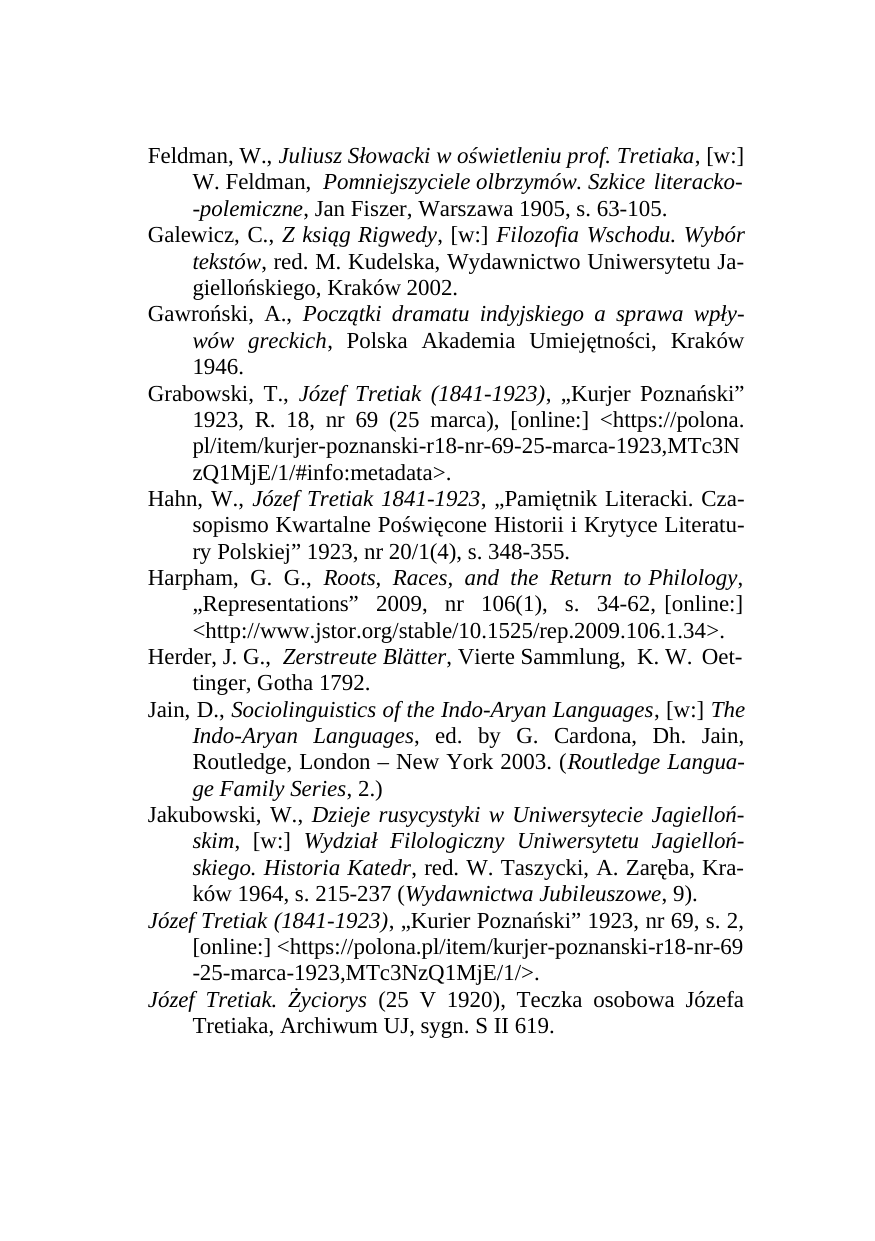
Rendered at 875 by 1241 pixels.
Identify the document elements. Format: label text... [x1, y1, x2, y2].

text -polemiczne, Jan Fiszer, Warszawa 1905, s. 63-105. [192, 195, 762, 221]
text „Representations” 2009, nr 106(1), s. 34-62, [online:] [192, 591, 762, 617]
text Józef Tretiak. Życiorys (25 V 1920), Teczka osobowa Józefa Tretiaka, Archiwum UJ, sygn. S II 619. [148, 986, 744, 1038]
text Feldman, W., Juliusz Słowacki w oświetleniu prof. Tretiaka, [w:] [148, 142, 762, 169]
text Hahn, W., Józef Tretiak 1841-1923, „Pamiętnik Literacki. Cza- sopismo Kwartalne Poświęcone Historii i Krytyce Literatu- ry Polskiej” 1923, nr 20/1(4), s. 348-355. [148, 485, 745, 564]
text Jakubowski, W., Dzieje rusycystyki w Uniwersytecie Jagielloń- skim, [w:] Wydział Filologiczny Uniwersytetu Jagielloń- skiego. Historia Katedr, red. W. Taszycki, A. Zaręba, Kra- ków 1964, s. 215-237 (Wydawnictwa Jubileuszowe, 9). [148, 801, 745, 907]
text <http://www.jstor.org/stable/10.1525/rep.2009.106.1.34>. Herder, J. G., Zerstreute Blätter, Vierte Sammlung, K. W. Oet- [148, 617, 762, 669]
text Jain, D., Sociolinguistics of the Indo-Aryan Languages, [w:] The Indo-Aryan Languages, ed. by G. Cardona, Dh. Jain, Routledge, London – New York 2003. (Routledge Langua- ge Family Series, 2.) [148, 696, 745, 801]
text Grabowski, T., Józef Tretiak (1841-1923), „Kurjer Poznański” 1923, R. 18, nr 69 (25 marca), [online:] <https://polona. pl/item/kurjer-poznanski-r18-nr-69-25-marca-1923,MTc3N zQ1MjE/1/#info:metadata>. [148, 380, 745, 485]
text -25-marca-1923,MTc3NzQ1MjE/1/>. [192, 959, 762, 986]
text W. Feldman, Pomniejszyciele olbrzymów. Szkice literacko- [192, 169, 762, 195]
text Józef Tretiak (1841-1923), „Kurier Poznański” 1923, nr 69, s. 2, [online:] <https://polona.pl/item/kurjer-poznanski-r18-nr-69 [148, 907, 745, 959]
text Gawroński, A., Początki dramatu indyjskiego a sprawa wpły- wów greckich, Polska Akademia Umiejętności, Kraków 1946. [148, 301, 745, 379]
text Harpham, G. G., Roots, Races, and the Return to Philology, [148, 564, 762, 591]
text tinger, Gotha 1792. [192, 669, 762, 696]
text Galewicz, C., Z ksiąg Rigwedy, [w:] Filozofia Wschodu. Wybór tekstów, red. M. Kudelska, Wydawnictwo Uniwersytetu Ja- giellońskiego, Kraków 2002. [148, 221, 745, 301]
